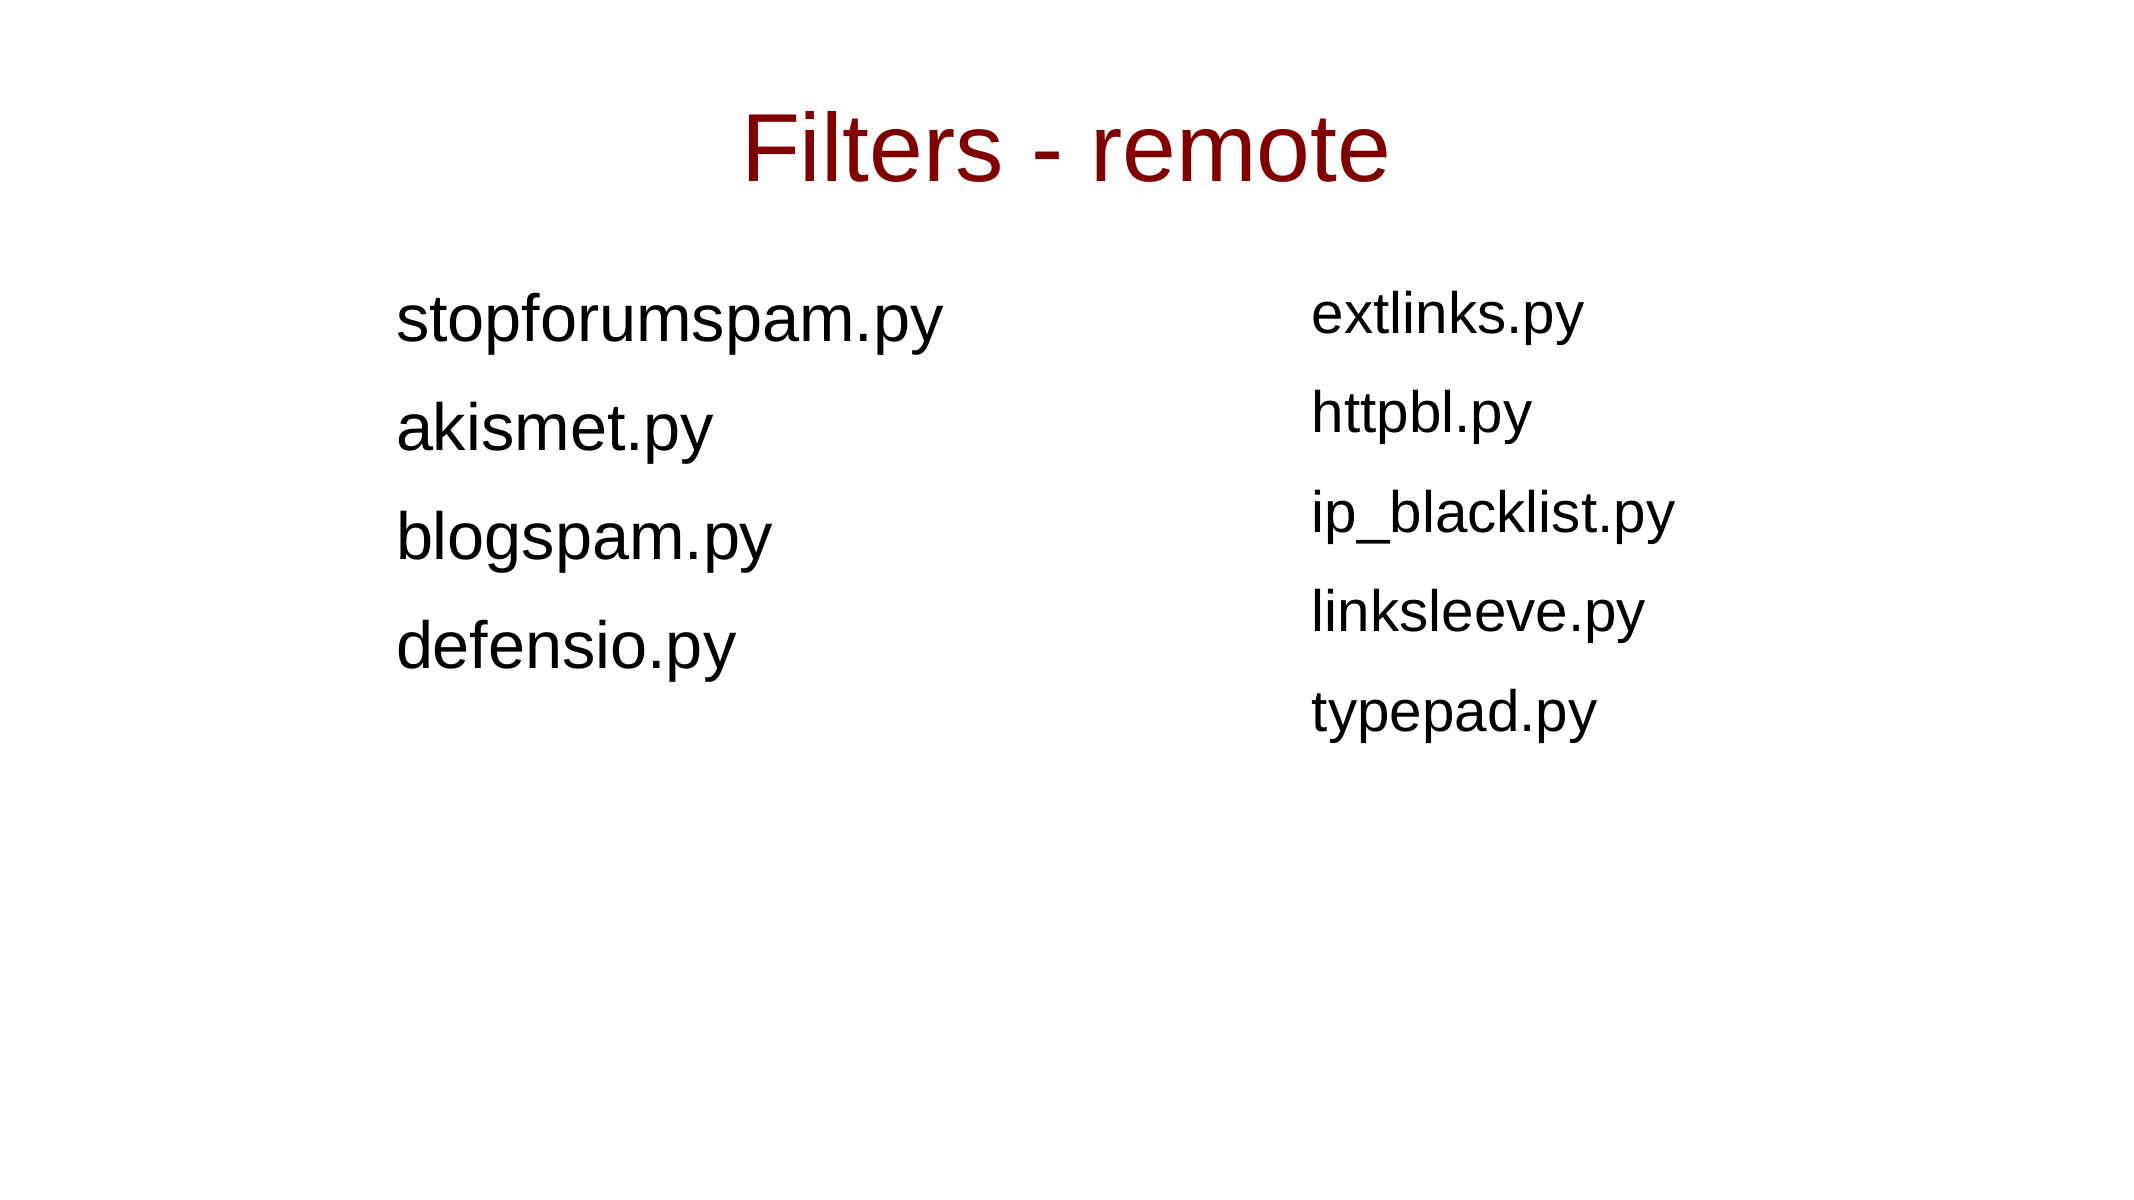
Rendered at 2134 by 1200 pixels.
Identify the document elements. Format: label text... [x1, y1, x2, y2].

list extlinks.py httpbl.py ip_blacklist.py linksleeve.py typepad.py [1311, 280, 2133, 977]
list stopforumspam.py akismet.py blogspam.py defensio.py [396, 280, 1311, 977]
title Filters - remote [106, 47, 2027, 249]
